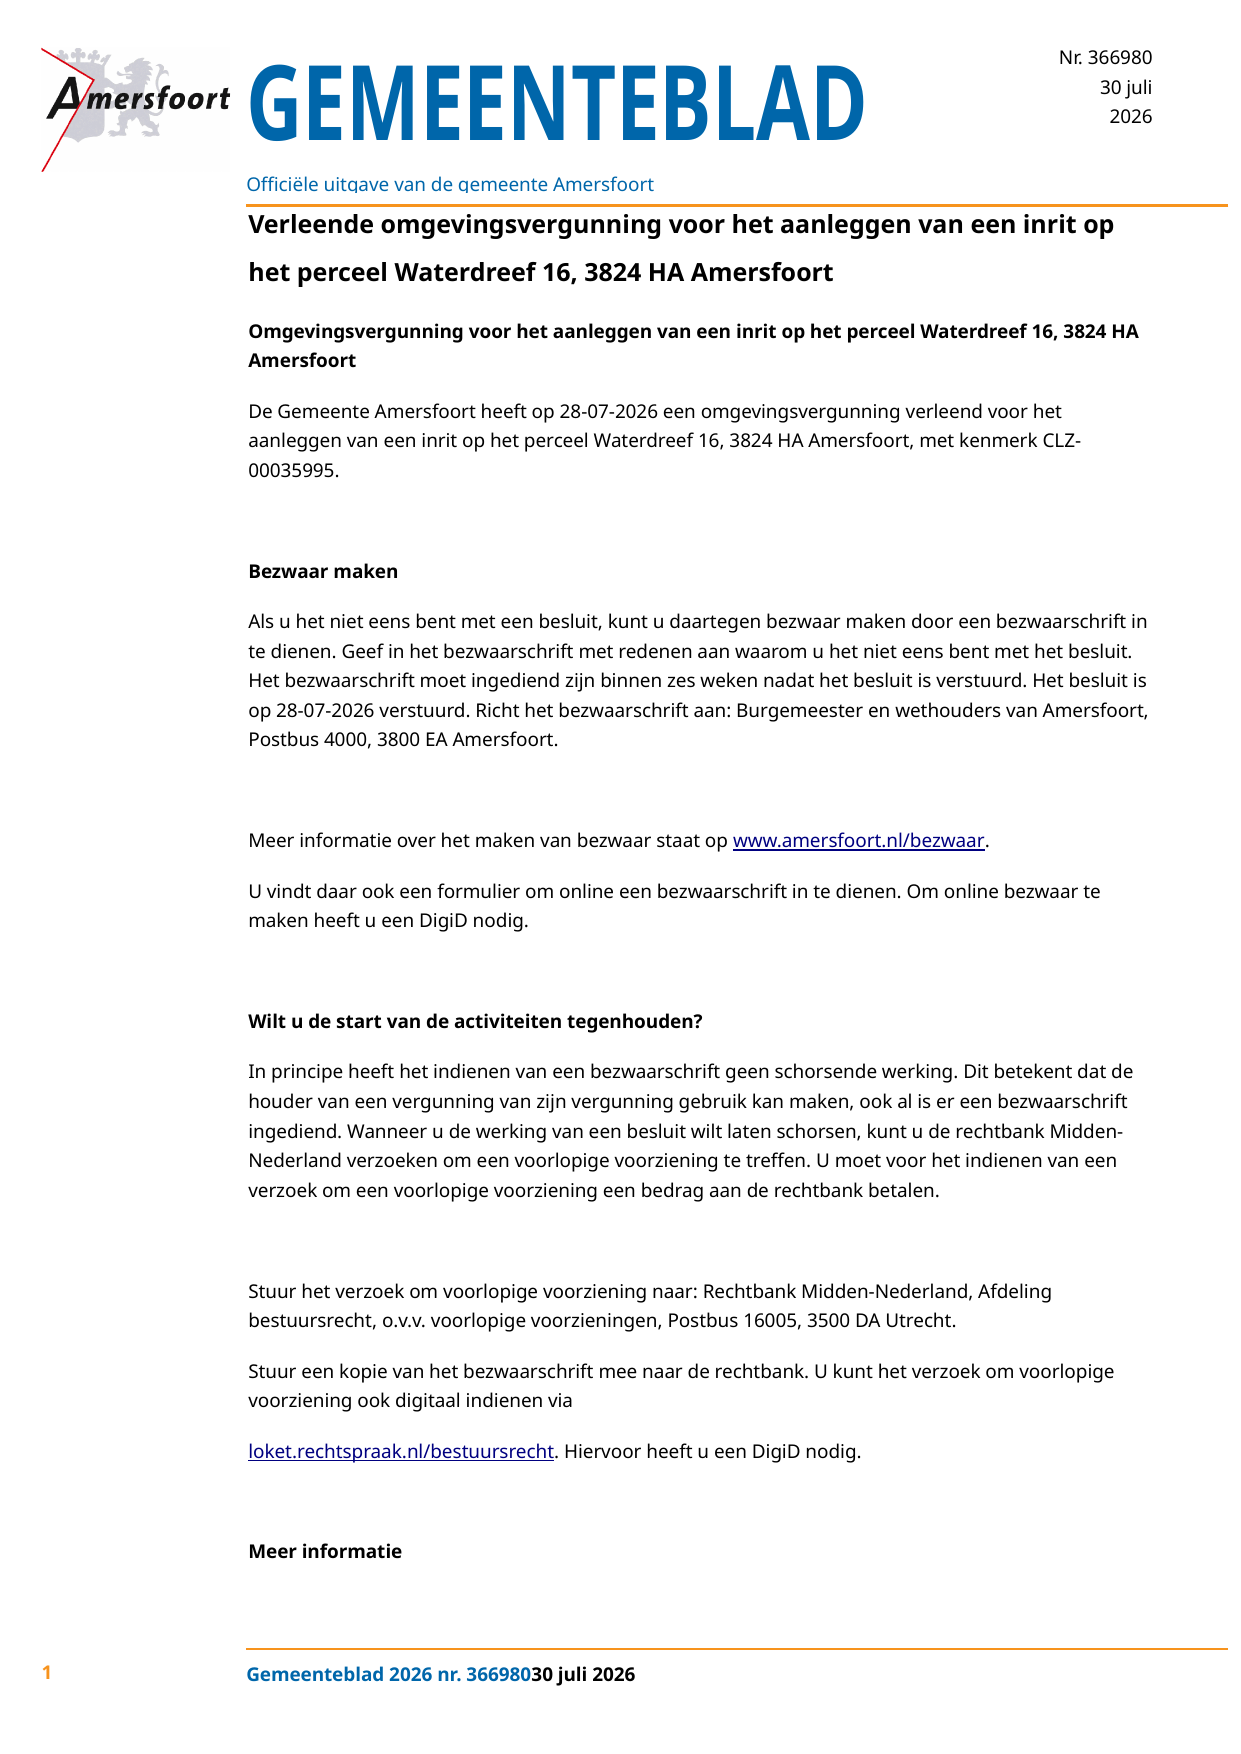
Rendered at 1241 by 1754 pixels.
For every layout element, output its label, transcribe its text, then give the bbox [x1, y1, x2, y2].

text Bezwaar maken [248, 558, 1152, 584]
text Meer informatie [248, 1539, 1152, 1564]
text Omgevingsvergunning voor het aanleggen van een inrit op het perceel Waterdreef 16, 3824 HA Amersfoort [248, 318, 1152, 373]
text loket.rechtspraak.nl/bestuursrecht. Hiervoor heeft u een DigiD nodig. [248, 1438, 1152, 1464]
text Meer informatie over het maken van bezwaar staat op www.amersfoort.nl/bezwaar. [248, 827, 1152, 853]
text In principe heeft het indienen van een bezwaarschrift geen schorsende werking. Dit betekent dat de houder van een vergunning van zijn vergunning gebruik kan maken, ook al is er een bezwaarschrift ingediend. Wanneer u de werking van een besluit wilt laten schorsen, kunt u de rechtbank Midden-Nederland verzoeken om een voorlopige voorziening te treffen. U moet voor het indienen van een verzoek om een voorlopige voorziening een bedrag aan de rechtbank betalen. [248, 1059, 1152, 1203]
text Verleende omgevingsvergunning voor het aanleggen van een inrit op het perceel Waterdreef 16, 3824 HA Amersfoort [248, 207, 1152, 288]
text Stuur het verzoek om voorlopige voorziening naar: Rechtbank Midden-Nederland, Afdeling bestuursrecht, o.v.v. voorlopige voorzieningen, Postbus 16005, 3500 DA Utrecht. [248, 1278, 1152, 1333]
text U vindt daar ook een formulier om online een bezwaarschrift in te dienen. Om online bezwaar te maken heeft u een DigiD nodig. [248, 878, 1152, 933]
text De Gemeente Amersfoort heeft op 28-07-2026 een omgevingsvergunning verleend voor het aanleggen van een inrit op het perceel Waterdreef 16, 3824 HA Amersfoort, met kenmerk CLZ-00035995. [248, 398, 1152, 483]
text Als u het niet eens bent met een besluit, kunt u daartegen bezwaar maken door een bezwaarschrift in te dienen. Geef in het bezwaarschrift met redenen aan waarom u het niet eens bent met het besluit. Het bezwaarschrift moet ingediend zijn binnen zes weken nadat het besluit is verstuurd. Het besluit is op 28-07-2026 verstuurd. Richt het bezwaarschrift aan: Burgemeester en wethouders van Amersfoort, Postbus 4000, 3800 EA Amersfoort. [248, 608, 1152, 752]
text Stuur een kopie van het bezwaarschrift mee naar de rechtbank. U kunt het verzoek om voorlopige voorziening ook digitaal indienen via [248, 1358, 1152, 1413]
text Wilt u de start van de activiteiten tegenhouden? [248, 1008, 1152, 1034]
picture [41, 47, 231, 172]
